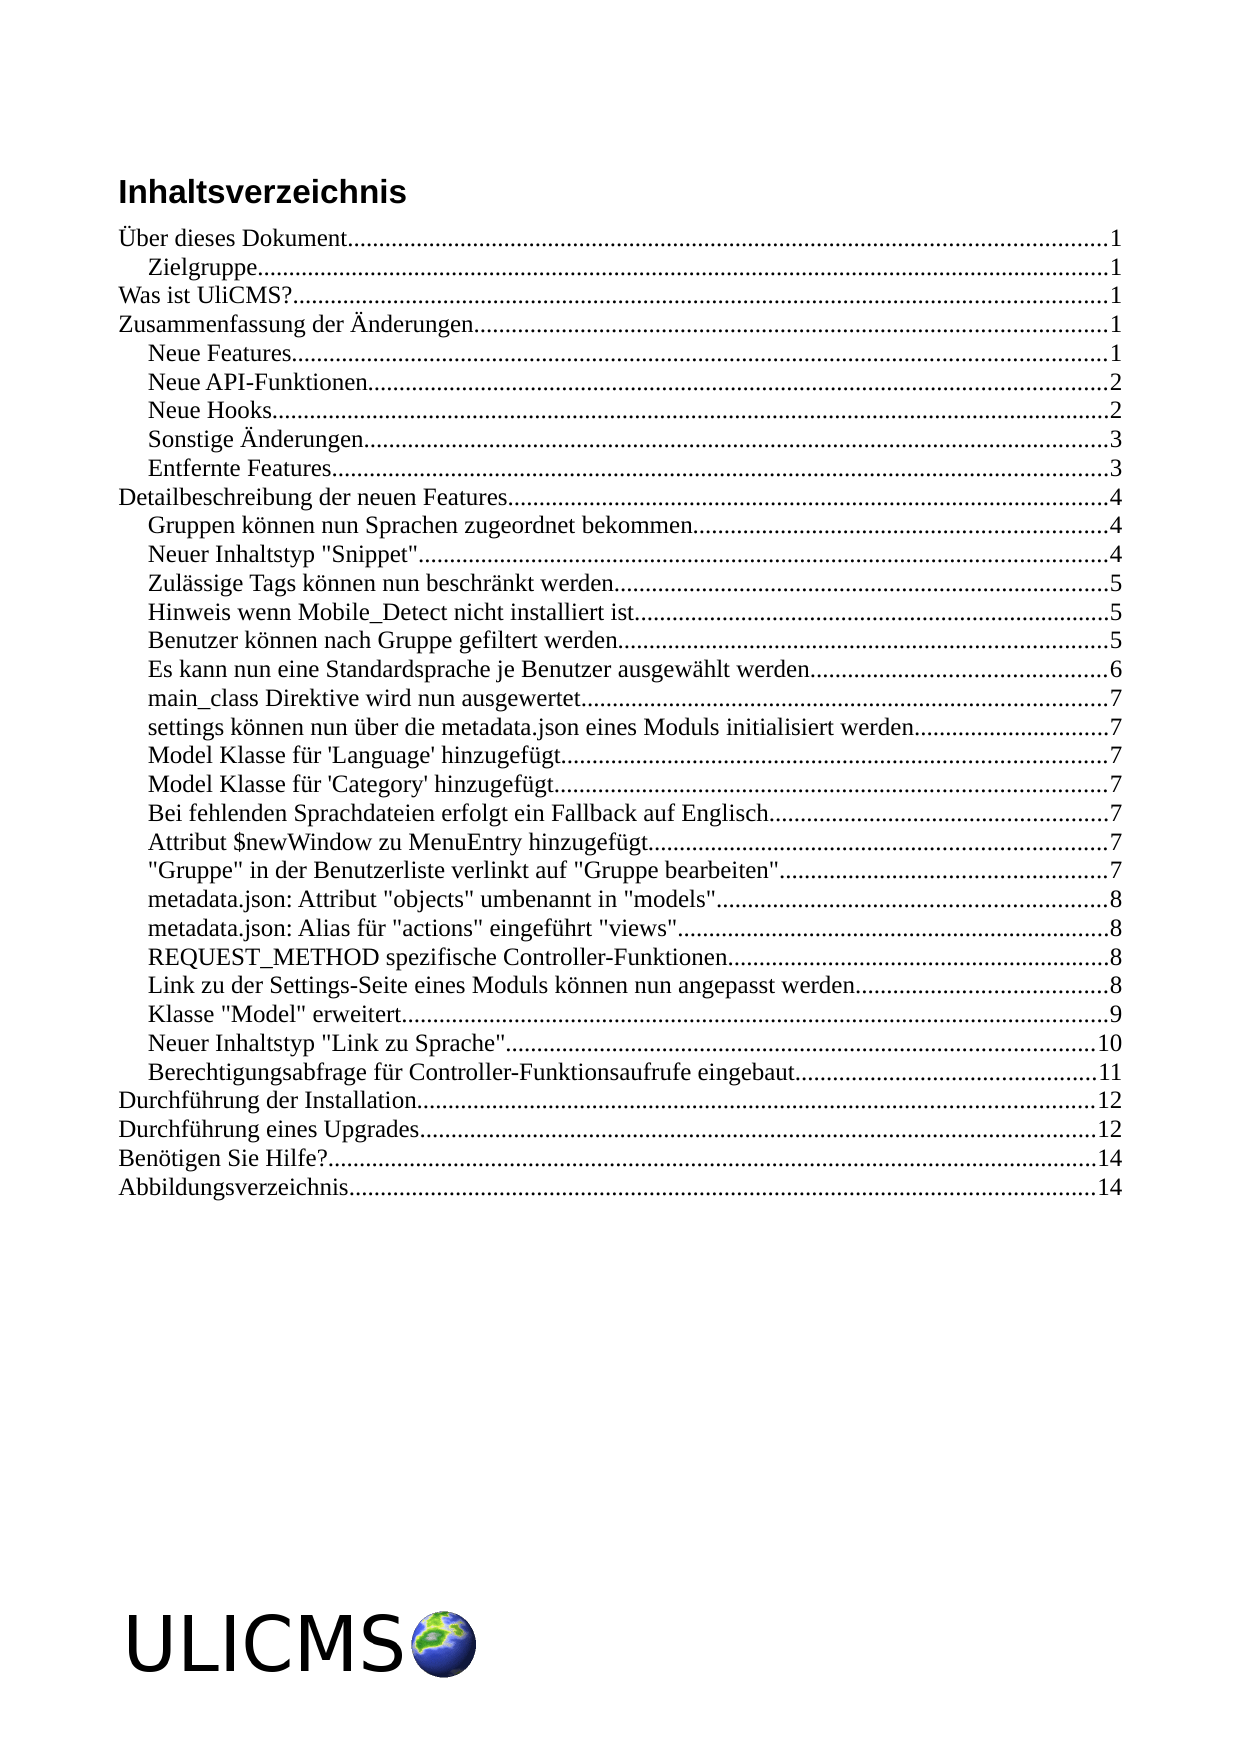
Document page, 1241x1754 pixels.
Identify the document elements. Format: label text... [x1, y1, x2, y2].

text Durchführung der Installation 12 [118, 1085, 1122, 1114]
text Zusammenfassung der Änderungen 1 [118, 309, 1122, 338]
text Attribut $newWindow zu MenuEntry hinzugefügt 7 [148, 827, 1122, 855]
text settings können nun über die metadata.json eines Moduls initialisiert werden 7 [148, 712, 1122, 740]
picture [118, 1607, 479, 1681]
text Model Klasse für 'Language' hinzugefügt 7 [148, 740, 1122, 769]
text Gruppen können nun Sprachen zugeordnet bekommen 4 [148, 510, 1122, 539]
text Was ist UliCMS? 1 [118, 280, 1122, 309]
text main_class Direktive wird nun ausgewertet 7 [148, 683, 1122, 712]
text Zielgruppe 1 [148, 252, 1122, 280]
text Es kann nun eine Standardsprache je Benutzer ausgewählt werden 6 [148, 654, 1122, 683]
text Neue Features 1 [148, 338, 1122, 367]
text Model Klasse für 'Category' hinzugefügt 7 [148, 769, 1122, 798]
text REQUEST_METHOD spezifische Controller-Funktionen 8 [148, 942, 1122, 970]
text Berechtigungsabfrage für Controller-Funktionsaufrufe eingebaut 11 [148, 1057, 1122, 1085]
text Über dieses Dokument 1 [118, 223, 1122, 252]
text Detailbeschreibung der neuen Features 4 [118, 482, 1122, 510]
text Benutzer können nach Gruppe gefiltert werden 5 [148, 625, 1122, 654]
text Link zu der Settings-Seite eines Moduls können nun angepasst werden 8 [148, 970, 1122, 999]
text Klasse "Model" erweitert 9 [148, 999, 1122, 1028]
text "Gruppe" in der Benutzerliste verlinkt auf "Gruppe bearbeiten" 7 [148, 855, 1122, 884]
text Zulässige Tags können nun beschränkt werden 5 [148, 568, 1122, 597]
text Neue API-Funktionen 2 [148, 367, 1122, 395]
text Benötigen Sie Hilfe? 14 [118, 1143, 1122, 1172]
text Abbildungsverzeichnis 14 [118, 1172, 1122, 1200]
text Neuer Inhaltstyp "Link zu Sprache" 10 [148, 1028, 1122, 1057]
subtitle Inhaltsverzeichnis [118, 172, 1122, 210]
text Sonstige Änderungen 3 [148, 424, 1122, 453]
text Durchführung eines Upgrades 12 [118, 1114, 1122, 1143]
text Entfernte Features 3 [148, 453, 1122, 482]
text metadata.json: Alias für "actions" eingeführt "views" 8 [148, 913, 1122, 942]
text Bei fehlenden Sprachdateien erfolgt ein Fallback auf Englisch 7 [148, 798, 1122, 827]
text Neue Hooks 2 [148, 395, 1122, 424]
text Hinweis wenn Mobile_Detect nicht installiert ist. 5 [148, 597, 1122, 625]
text metadata.json: Attribut "objects" umbenannt in "models" 8 [148, 884, 1122, 913]
text Neuer Inhaltstyp "Snippet" 4 [148, 539, 1122, 568]
